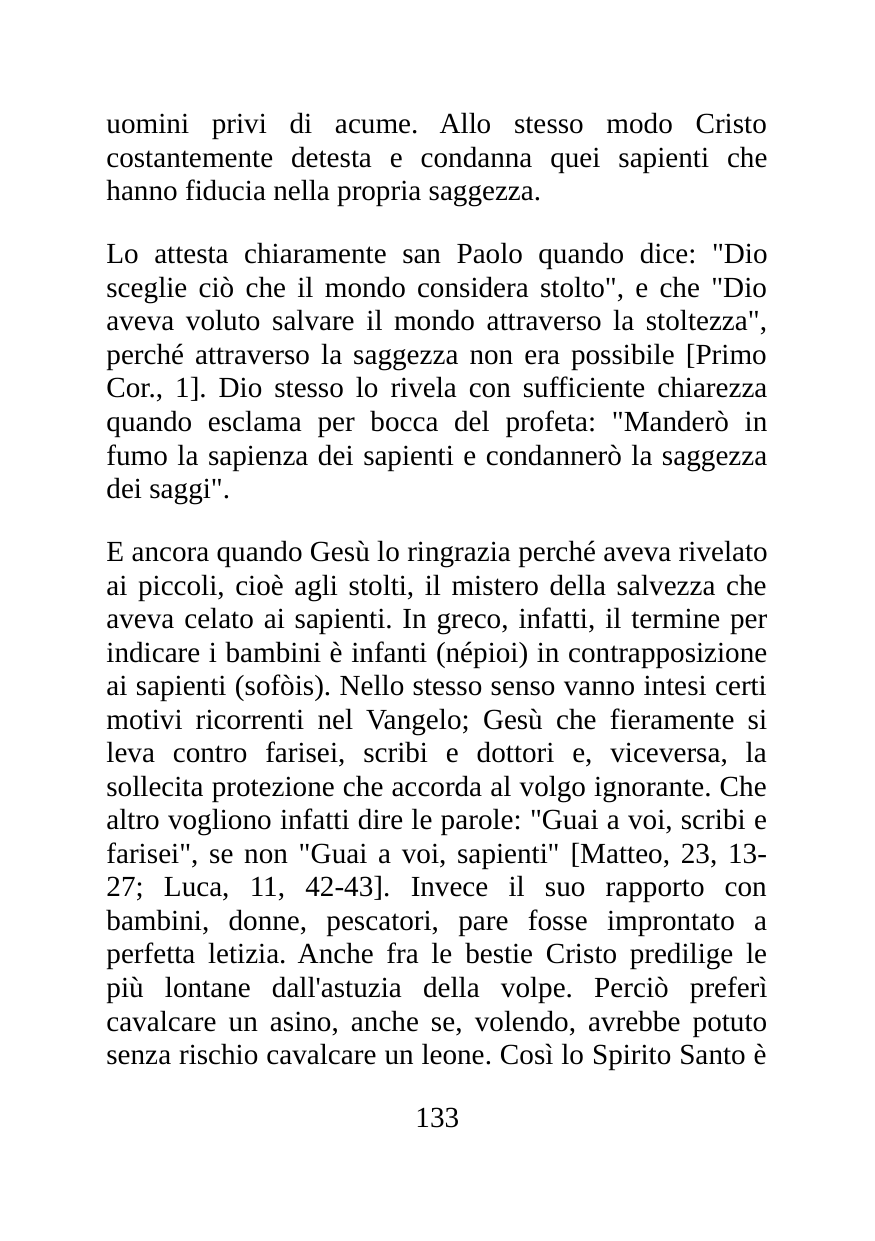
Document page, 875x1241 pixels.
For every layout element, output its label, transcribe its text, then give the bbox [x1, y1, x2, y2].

text uomini privi di acume. Allo stesso modo Cristo costantemente detesta e condanna quei sapienti che hanno fiducia nella propria saggezza. [106, 106, 768, 207]
text Lo attesta chiaramente san Paolo quando dice: "Dio sceglie ciò che il mondo considera stolto", e che "Dio aveva voluto salvare il mondo attraverso la stoltezza", perché attraverso la saggezza non era possibile [Primo Cor., 1]. Dio stesso lo rivela con sufficiente chiarezza quando esclama per bocca del profeta: "Manderò in fumo la sapienza dei sapienti e condannerò la saggezza dei saggi". [106, 236, 768, 505]
text E ancora quando Gesù lo ringrazia perché aveva rivelato ai piccoli, cioè agli stolti, il mistero della salvezza che aveva celato ai sapienti. In greco, infatti, il termine per indicare i bambini è infanti (népioi) in contrapposizione ai sapienti (sofòis). Nello stesso senso vanno intesi certi motivi ricorrenti nel Vangelo; Gesù che fieramente si leva contro farisei, scribi e dottori e, viceversa, la sollecita protezione che accorda al volgo ignorante. Che altro vogliono infatti dire le parole: "Guai a voi, scribi e farisei", se non "Guai a voi, sapienti" [Matteo, 23, 13-27; Luca, 11, 42-43]. Invece il suo rapporto con bambini, donne, pescatori, pare fosse improntato a perfetta letizia. Anche fra le bestie Cristo predilige le più lontane dall'astuzia della volpe. Perciò preferì cavalcare un asino, anche se, volendo, avrebbe potuto senza rischio cavalcare un leone. Così lo Spirito Santo è [106, 534, 768, 1071]
